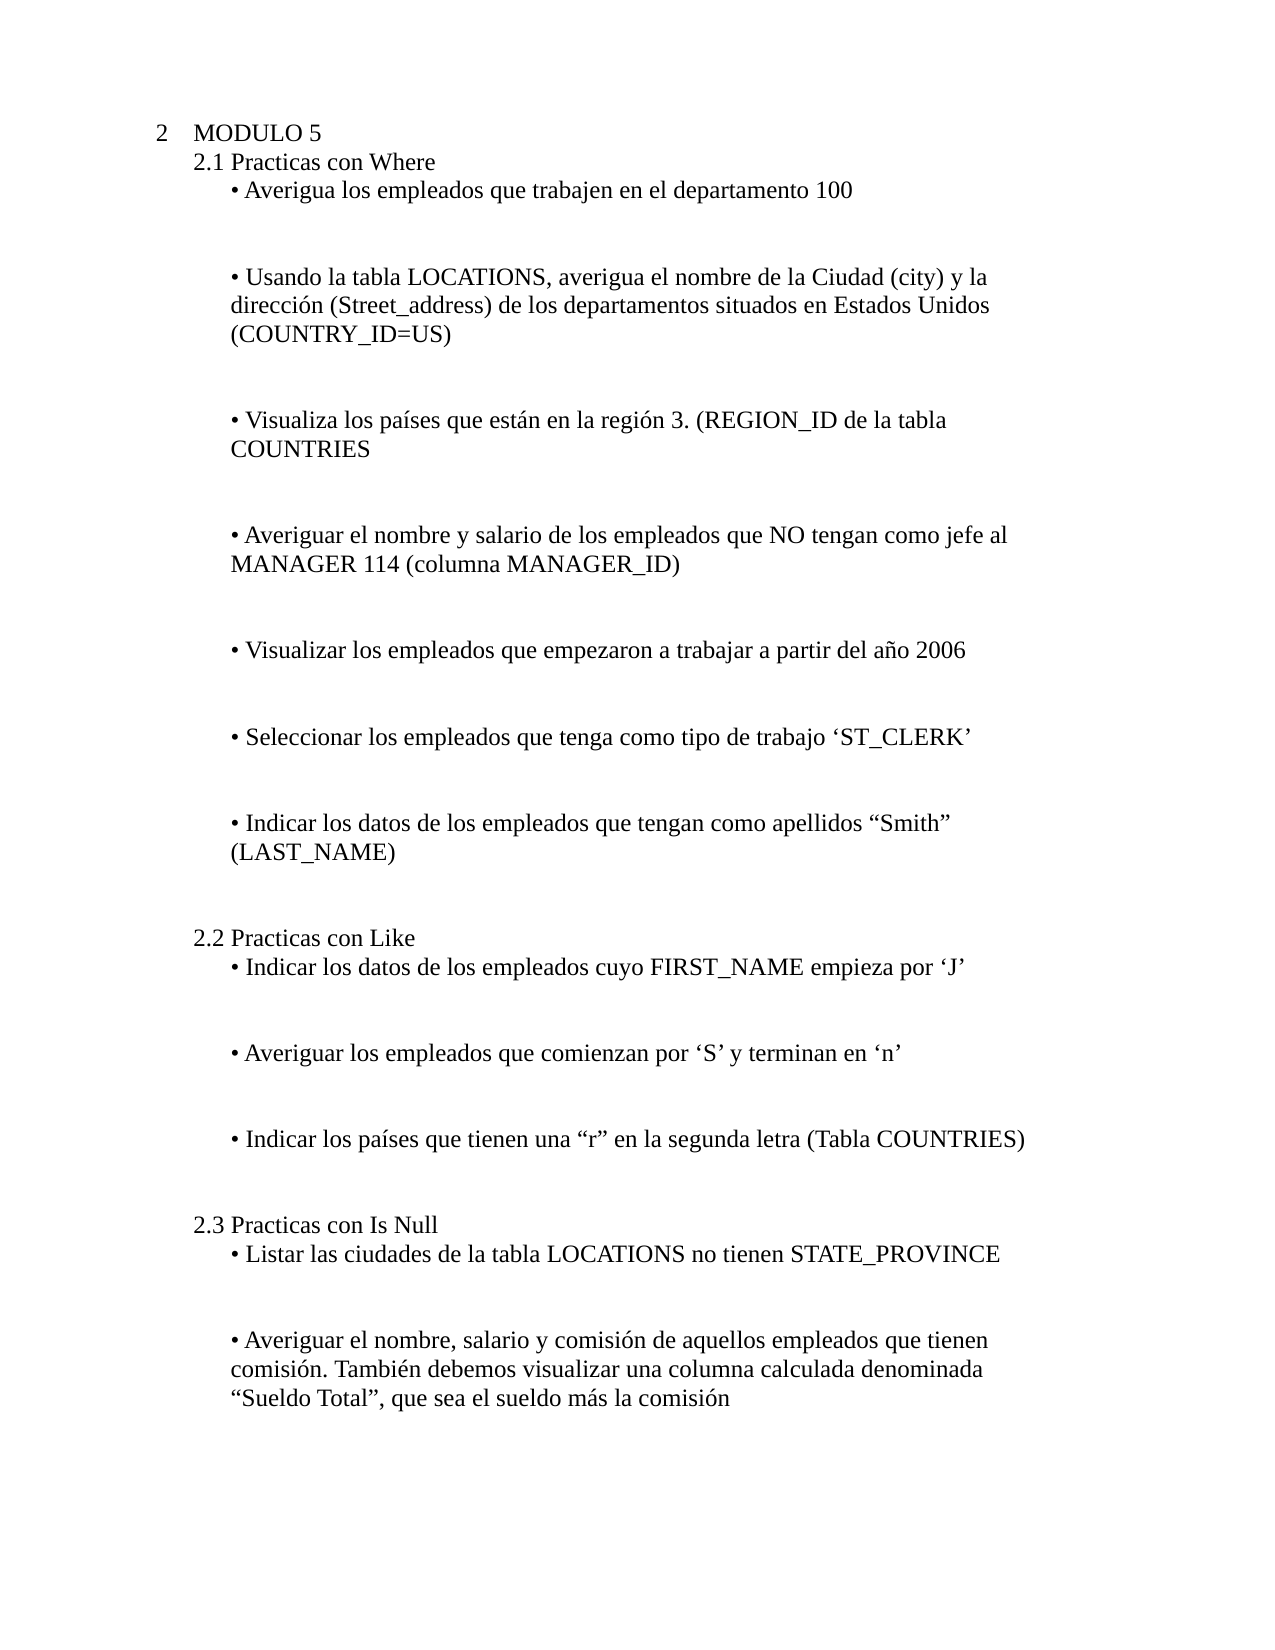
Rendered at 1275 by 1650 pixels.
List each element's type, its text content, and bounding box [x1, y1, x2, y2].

text • Seleccionar los empleados que tenga como tipo de trabajo ‘ST_CLERK’ [230, 722, 1157, 751]
text • Indicar los datos de los empleados que tengan como apellidos “Smith” [230, 808, 1157, 837]
list Practicas con Where [193, 147, 1157, 176]
text • Listar las ciudades de la tabla LOCATIONS no tienen STATE_PROVINCE [230, 1239, 1157, 1268]
list Practicas con Like [193, 923, 1157, 952]
text MANAGER 114 (columna MANAGER_ID) [230, 549, 1157, 578]
text • Averigua los empleados que trabajen en el departamento 100 [230, 176, 1157, 204]
list MODULO 5 [156, 118, 1157, 147]
text • Averiguar el nombre, salario y comisión de aquellos empleados que tienen [230, 1326, 1157, 1354]
text (COUNTRY_ID=US) [230, 319, 1157, 348]
text • Visualiza los países que están en la región 3. (REGION_ID de la tabla [230, 406, 1157, 434]
text comisión. También debemos visualizar una columna calculada denominada [230, 1354, 1157, 1383]
text (LAST_NAME) [230, 837, 1157, 866]
text • Averiguar los empleados que comienzan por ‘S’ y terminan en ‘n’ [230, 1038, 1157, 1067]
text • Averiguar el nombre y salario de los empleados que NO tengan como jefe al [230, 521, 1157, 549]
text • Usando la tabla LOCATIONS, averigua el nombre de la Ciudad (city) y la [230, 262, 1157, 291]
text • Indicar los países que tienen una “r” en la segunda letra (Tabla COUNTRIES) [230, 1124, 1157, 1153]
text COUNTRIES [230, 434, 1157, 463]
text • Visualizar los empleados que empezaron a trabajar a partir del año 2006 [230, 636, 1157, 664]
text • Indicar los datos de los empleados cuyo FIRST_NAME empieza por ‘J’ [230, 952, 1157, 981]
list Practicas con Is Null [193, 1211, 1157, 1239]
text “Sueldo Total”, que sea el sueldo más la comisión [230, 1383, 1157, 1412]
text dirección (Street_address) de los departamentos situados en Estados Unidos [230, 291, 1157, 319]
